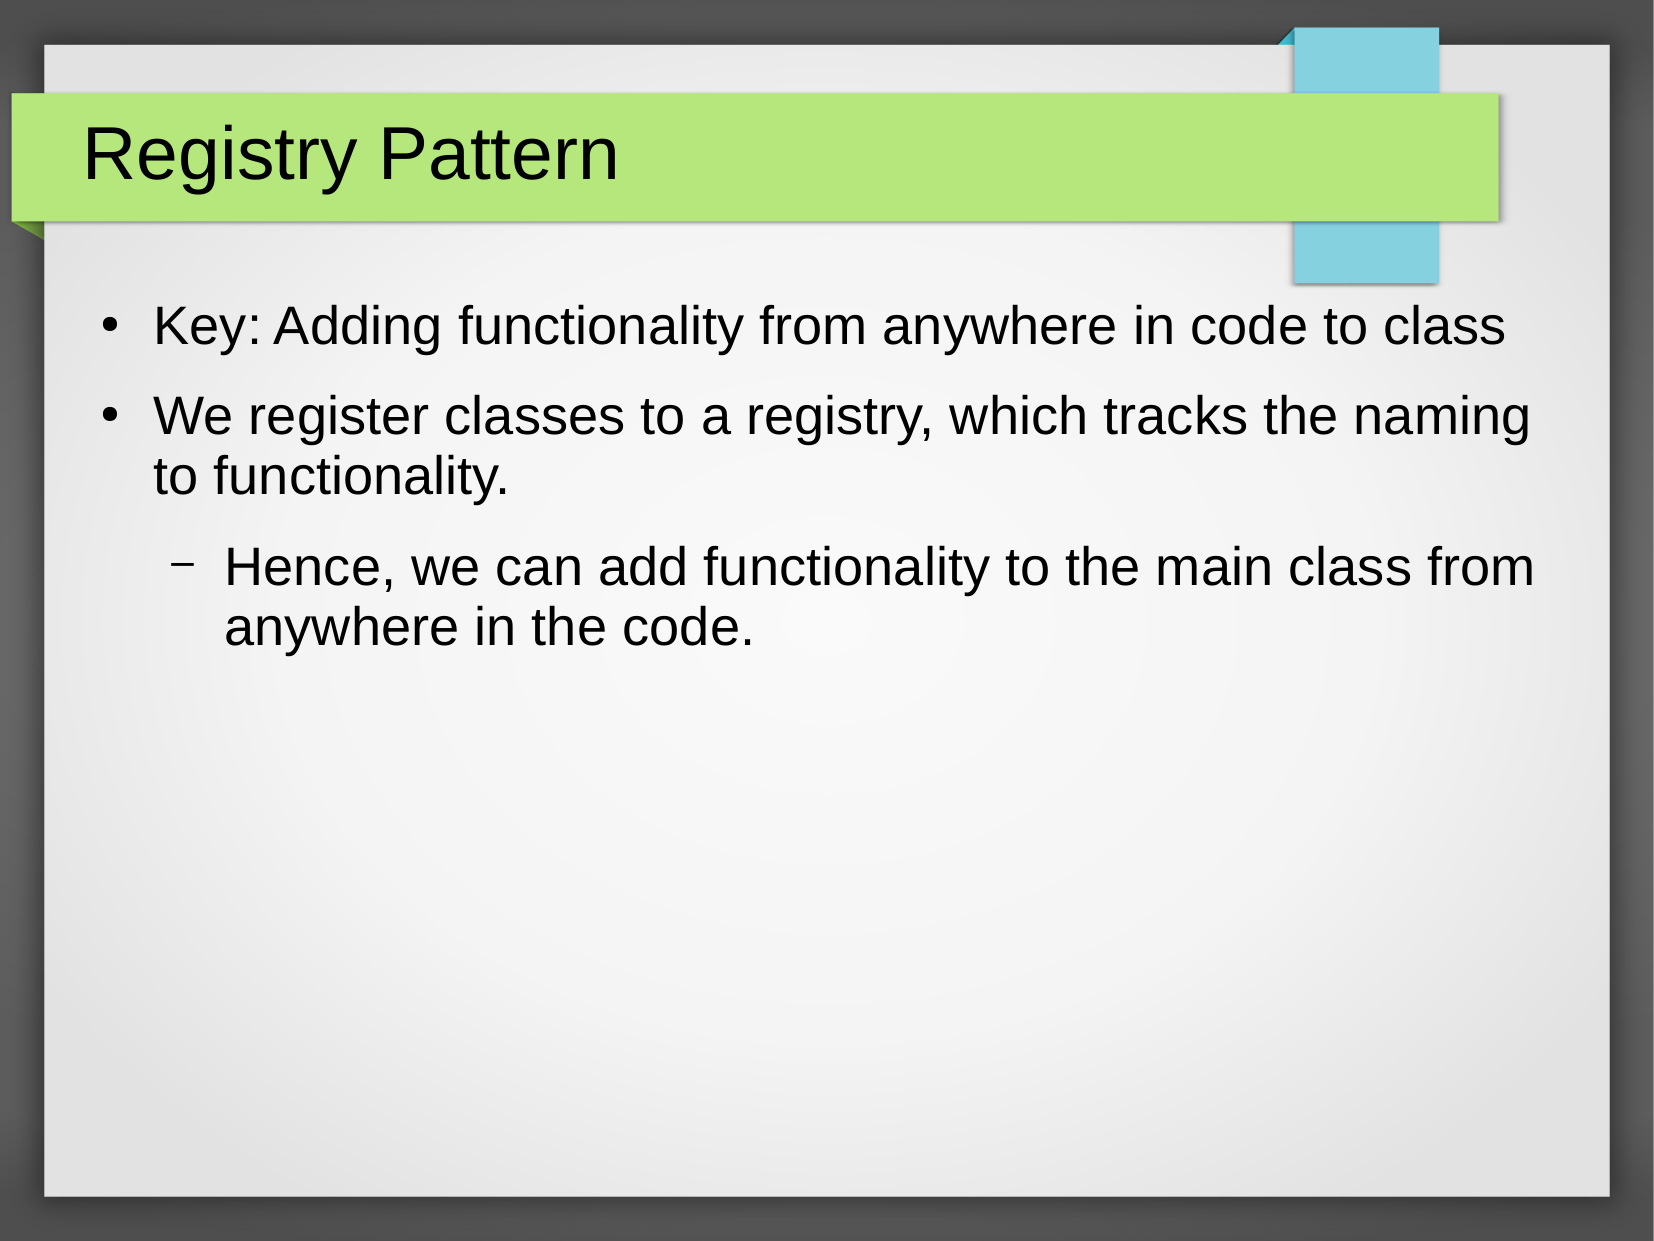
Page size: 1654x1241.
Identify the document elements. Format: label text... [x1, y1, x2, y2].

picture [0, 0, 1654, 1241]
list Key: Adding functionality from anywhere in code to class We register classes to a registry, which tracks the naming to functionality. Hence, we can add functionality to the main class from anywhere in the code. [82, 295, 1571, 1015]
title Registry Pattern [82, 94, 1264, 213]
